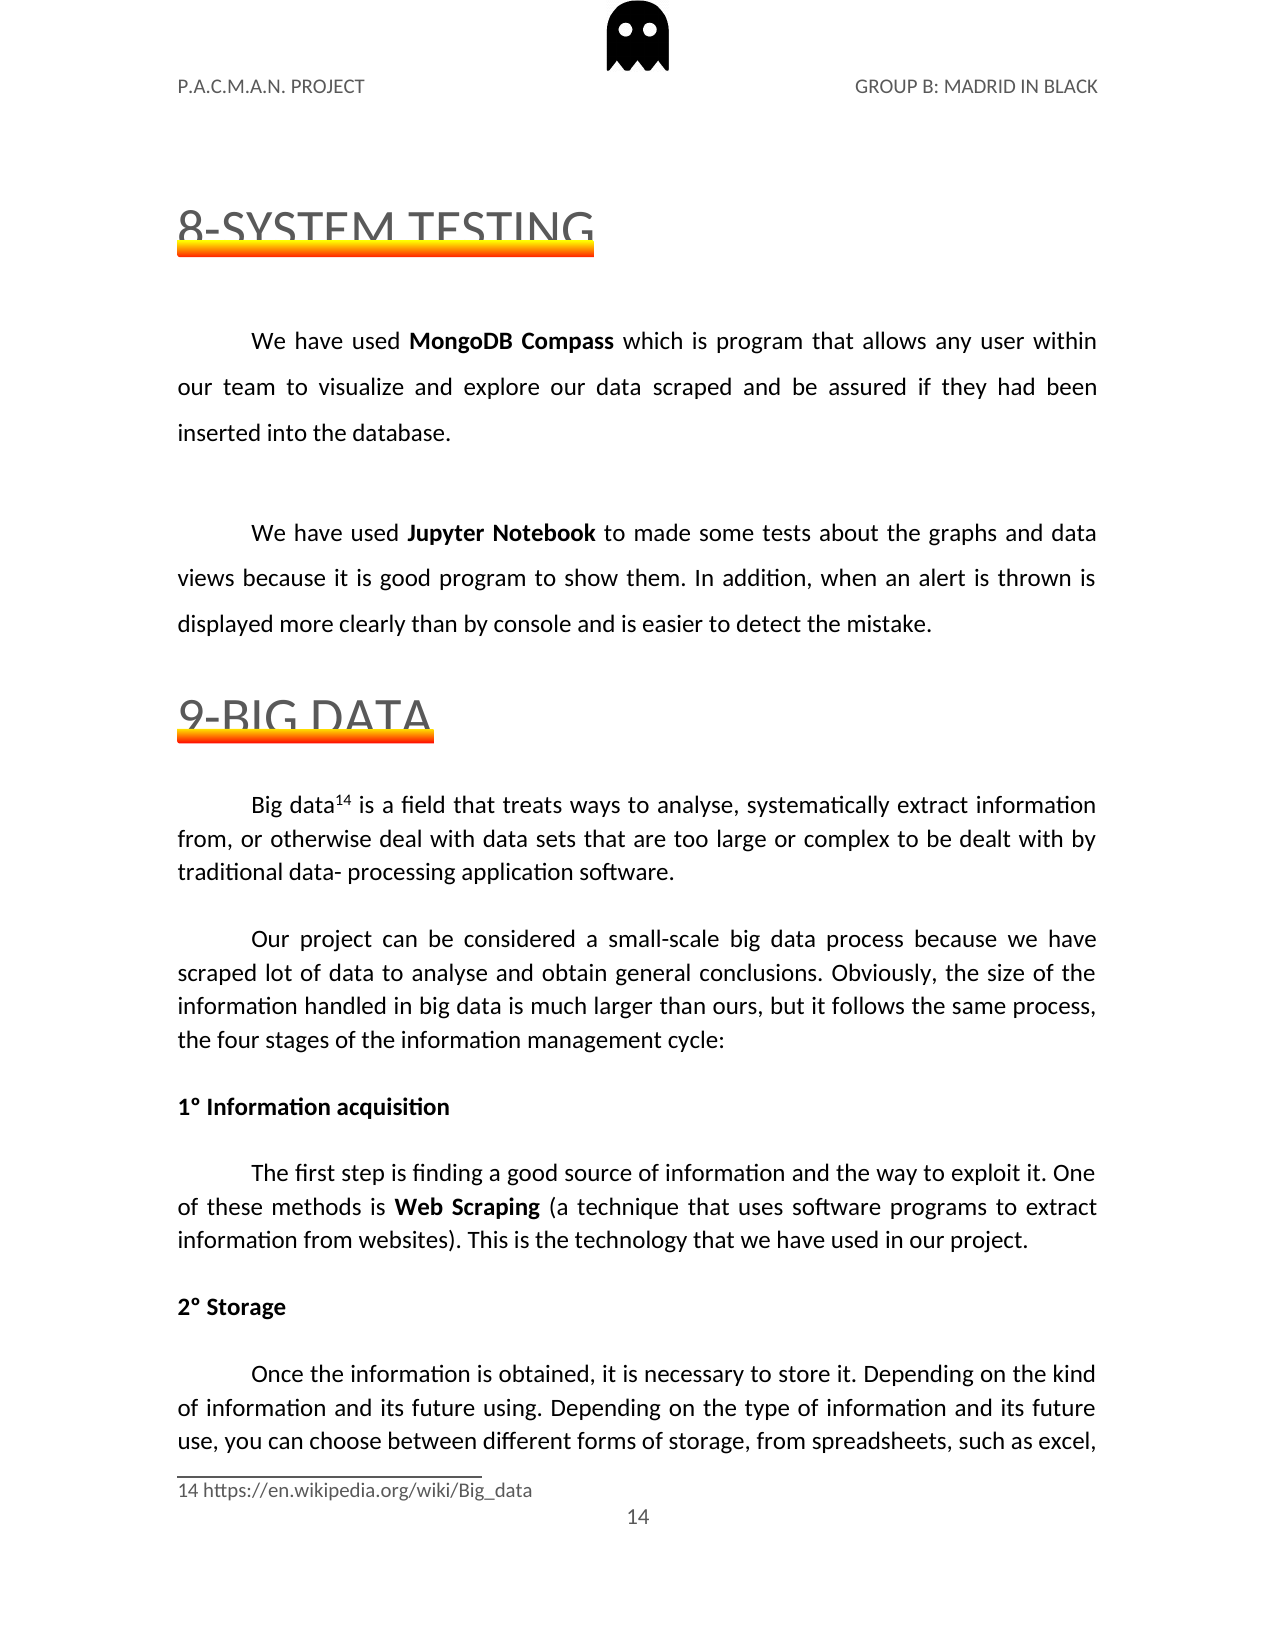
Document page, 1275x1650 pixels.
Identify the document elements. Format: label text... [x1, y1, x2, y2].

text Our project can be considered a small-scale big data process because we have scraped lot of data to analyse and obtain general conclusions. Obviously, the size of the information handled in big data is much larger than ours, but it follows the same process, the four stages of the information management cycle: [177, 923, 1098, 1054]
text 8-SYSTEM TESTING [177, 194, 1098, 261]
text https://en.wikipedia.org/wiki/Big_data [177, 1477, 1098, 1502]
text 9-BIG DATA [177, 683, 1098, 749]
text 2º Storage [177, 1292, 1098, 1322]
text Big data is a field that treats ways to analyse, systematically extract information from, or otherwise deal with data sets that are too large or complex to be dealt with by traditional data- processing application software. [177, 789, 1098, 887]
text Once the information is obtained, it is necessary to store it. Depending on the kind of information and its future using. Depending on the type of information and its future use, you can choose between different forms of storage, from spreadsheets, such as excel, [177, 1358, 1098, 1456]
text 1º Information acquisition [177, 1091, 1098, 1121]
text The first step is finding a good source of information and the way to exploit it. One of these methods is Web Scraping (a technique that uses software programs to extract information from websites). This is the technology that we have used in our project. [177, 1158, 1098, 1255]
text We have used MongoDB Compass which is program that allows any user within our team to visualize and explore our data scraped and be assured if they had been inserted into the database. [177, 326, 1098, 447]
text We have used Jupyter Notebook to made some tests about the graphs and data views because it is good program to show them. In addition, when an alert is thrown is displayed more clearly than by console and is easier to detect the mistake. [177, 517, 1098, 639]
